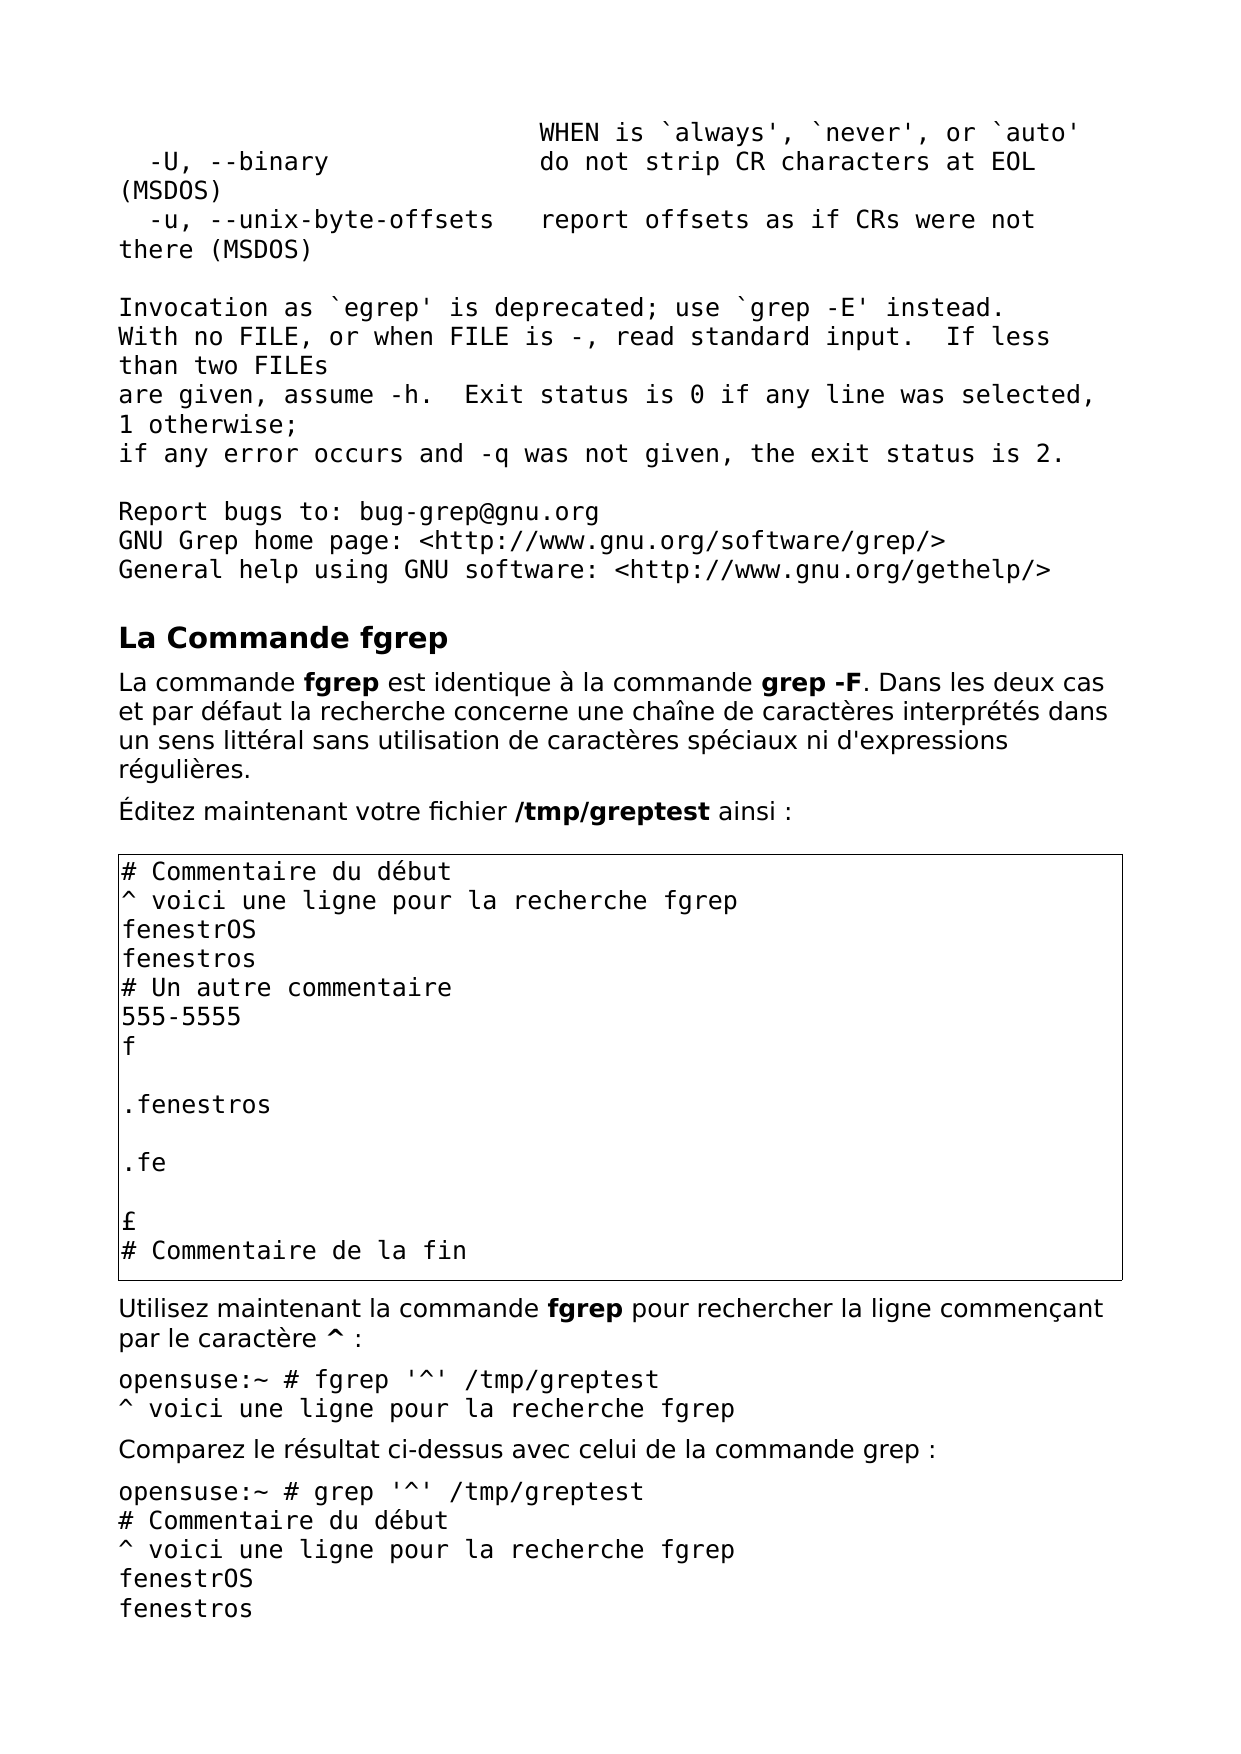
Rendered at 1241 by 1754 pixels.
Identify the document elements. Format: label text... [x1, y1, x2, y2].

table_header # Commentaire du début ^ voici une ligne pour la recherche fgrep fenestrOS fenestros # Un autre commentaire 555-5555 f .fenestros .fe £ # Commentaire de la fin [119, 855, 1122, 1280]
text Comparez le résultat ci-dessus avec celui de la commande grep : [118, 1436, 1122, 1465]
text Éditez maintenant votre fichier /tmp/greptest ainsi : [118, 797, 1122, 826]
text opensuse:~ # fgrep '^' /tmp/greptest ^ voici une ligne pour la recherche fgrep [118, 1365, 1122, 1424]
text opensuse:~ # grep '^' /tmp/greptest # Commentaire du début ^ voici une ligne pour la recherche fgrep fenestrOS fenestros [118, 1477, 1122, 1623]
text La commande fgrep est identique à la commande grep -F. Dans les deux cas et par défaut la recherche concerne une chaîne de caractères interprétés dans un sens littéral sans utilisation de caractères spéciaux ni d'expressions régulières. [118, 668, 1122, 785]
subtitle La Commande fgrep [118, 622, 1122, 656]
text WHEN is `always', `never', or `auto' -U, --binary do not strip CR characters at EOL (MSDOS) -u, --unix-byte-offsets report offsets as if CRs were not there (MSDOS) Invocation as `egrep' is deprecated; use `grep -E' instead. With no FILE, or when FILE is -, read standard input. If less than two FILEs are given, assume -h. Exit status is 0 if any line was selected, 1 otherwise; if any error occurs and -q was not given, the exit status is 2. Report bugs to: bug-grep@gnu.org GNU Grep home page: <http://www.gnu.org/software/grep/> General help using GNU software: <http://www.gnu.org/gethelp/> [118, 118, 1122, 585]
text Utilisez maintenant la commande fgrep pour rechercher la ligne commençant par le caractère ^ : [118, 1294, 1122, 1353]
